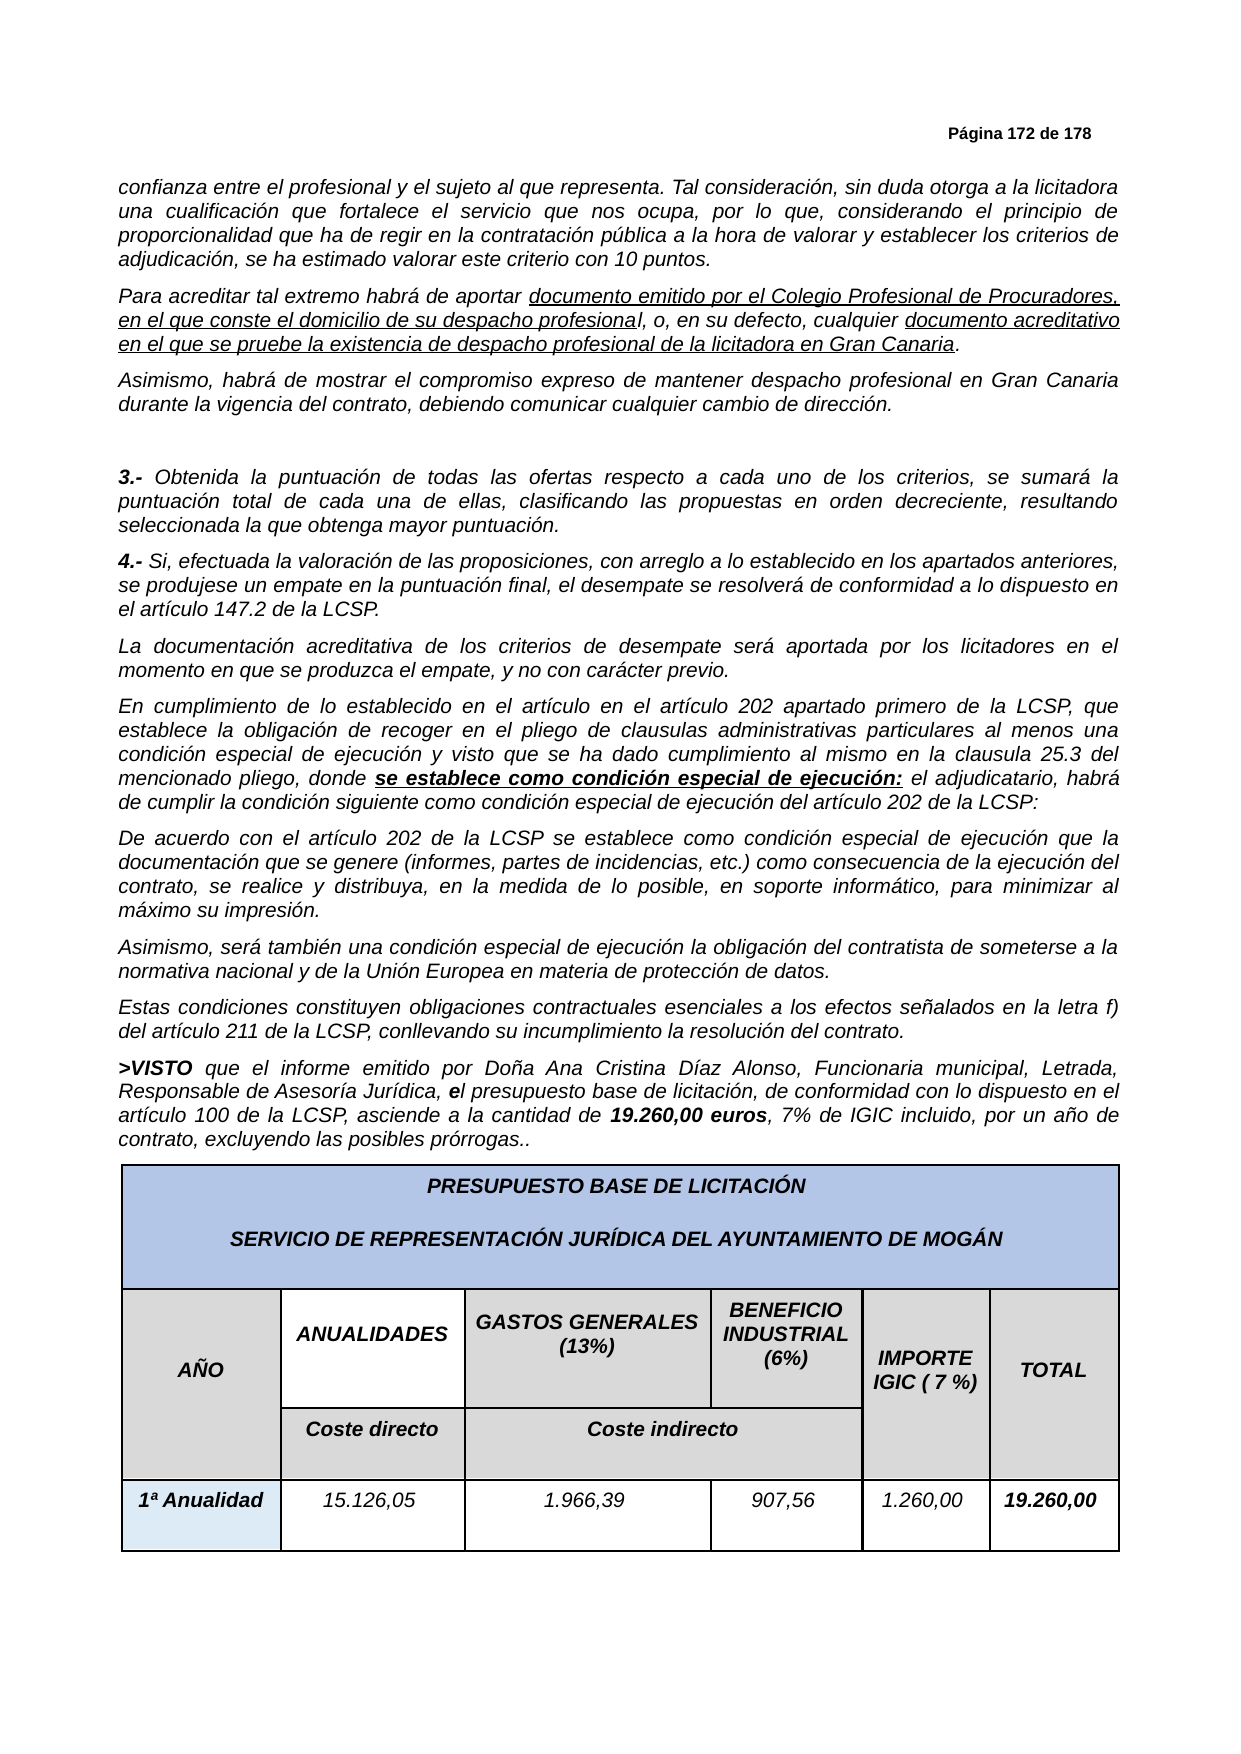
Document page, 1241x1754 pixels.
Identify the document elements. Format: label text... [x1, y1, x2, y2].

table_cell AÑO [123, 1290, 280, 1478]
table_cell 1ª Anualidad [123, 1481, 280, 1549]
table_cell Coste indirecto [466, 1409, 861, 1478]
table_cell GASTOS GENERALES (13%) [466, 1290, 710, 1407]
text Estas condiciones constituyen obligaciones contractuales esenciales a los efectos señalados en la letra f) del artículo 211 de la LCSP, conllevando su incumplimiento la resolución del contrato. [118, 995, 1122, 1043]
text Asimismo, habrá de mostrar el compromiso expreso de mantener despacho profesional en Gran Canaria durante la vigencia del contrato, debiendo comunicar cualquier cambio de dirección. [118, 368, 1122, 416]
text De acuerdo con el artículo 202 de la LCSP se establece como condición especial de ejecución que la documentación que se genere (informes, partes de incidencias, etc.) como consecuencia de la ejecución del contrato, se realice y distribuya, en la medida de lo posible, en soporte informático, para minimizar al máximo su impresión. [118, 826, 1122, 922]
table_cell 19.260,00 [991, 1481, 1118, 1549]
text La documentación acreditativa de los criterios de desempate será aportada por los licitadores en el momento en que se produzca el empate, y no con carácter previo. [118, 633, 1122, 681]
table_cell ANUALIDADES [282, 1290, 464, 1407]
table_cell 1.260,00 [864, 1481, 989, 1549]
text >VISTO que el informe emitido por Doña Ana Cristina Díaz Alonso, Funcionaria municipal, Letrada, Responsable de Asesoría Jurídica, el presupuesto base de licitación, de conformidad con lo dispuesto en el artículo 100 de la LCSP, asciende a la cantidad de 19.260,00 euros, 7% de IGIC incluido, por un año de contrato, excluyendo las posibles prórrogas.. [118, 1055, 1122, 1151]
table_cell IMPORTE IGIC ( 7 %) [864, 1290, 989, 1478]
text 4.- Si, efectuada la valoración de las proposiciones, con arreglo a lo establecido en los apartados anteriores, se produjese un empate en la puntuación final, el desempate se resolverá de conformidad a lo dispuesto en el artículo 147.2 de la LCSP. [118, 549, 1122, 621]
table_header PRESUPUESTO BASE DE LICITACIÓN SERVICIO DE REPRESENTACIÓN JURÍDICA DEL AYUNTAMIENTO DE MOGÁN [123, 1166, 1118, 1288]
table_cell Coste directo [282, 1409, 464, 1478]
text 3.- Obtenida la puntuación de todas las ofertas respecto a cada uno de los criterios, se sumará la puntuación total de cada una de ellas, clasificando las propuestas en orden decreciente, resultando seleccionada la que obtenga mayor puntuación. [118, 465, 1122, 537]
text Asimismo, será también una condición especial de ejecución la obligación del contratista de someterse a la normativa nacional y de la Unión Europea en materia de protección de datos. [118, 934, 1122, 982]
table_cell 15.126,05 [282, 1481, 464, 1549]
table_cell BENEFICIO INDUSTRIAL (6%) [712, 1290, 861, 1407]
table_cell 907,56 [712, 1481, 861, 1549]
table_cell TOTAL [991, 1290, 1118, 1478]
table_cell 1.966,39 [466, 1481, 710, 1549]
text confianza entre el profesional y el sujeto al que representa. Tal consideración, sin duda otorga a la licitadora una cualificación que fortalece el servicio que nos ocupa, por lo que, considerando el principio de proporcionalidad que ha de regir en la contratación pública a la hora de valorar y establecer los criterios de adjudicación, se ha estimado valorar este criterio con 10 puntos. [118, 175, 1122, 271]
text Para acreditar tal extremo habrá de aportar documento emitido por el Colegio Profesional de Procuradores, en el que conste el domicilio de su despacho profesional, o, en su defecto, cualquier documento acreditativo en el que se pruebe la existencia de despacho profesional de la licitadora en Gran Canaria. [118, 283, 1122, 355]
text En cumplimiento de lo establecido en el artículo en el artículo 202 apartado primero de la LCSP, que establece la obligación de recoger en el pliego de clausulas administrativas particulares al menos una condición especial de ejecución y visto que se ha dado cumplimiento al mismo en la clausula 25.3 del mencionado pliego, donde se establece como condición especial de ejecución: el adjudicatario, habrá de cumplir la condición siguiente como condición especial de ejecución del artículo 202 de la LCSP: [118, 694, 1122, 814]
